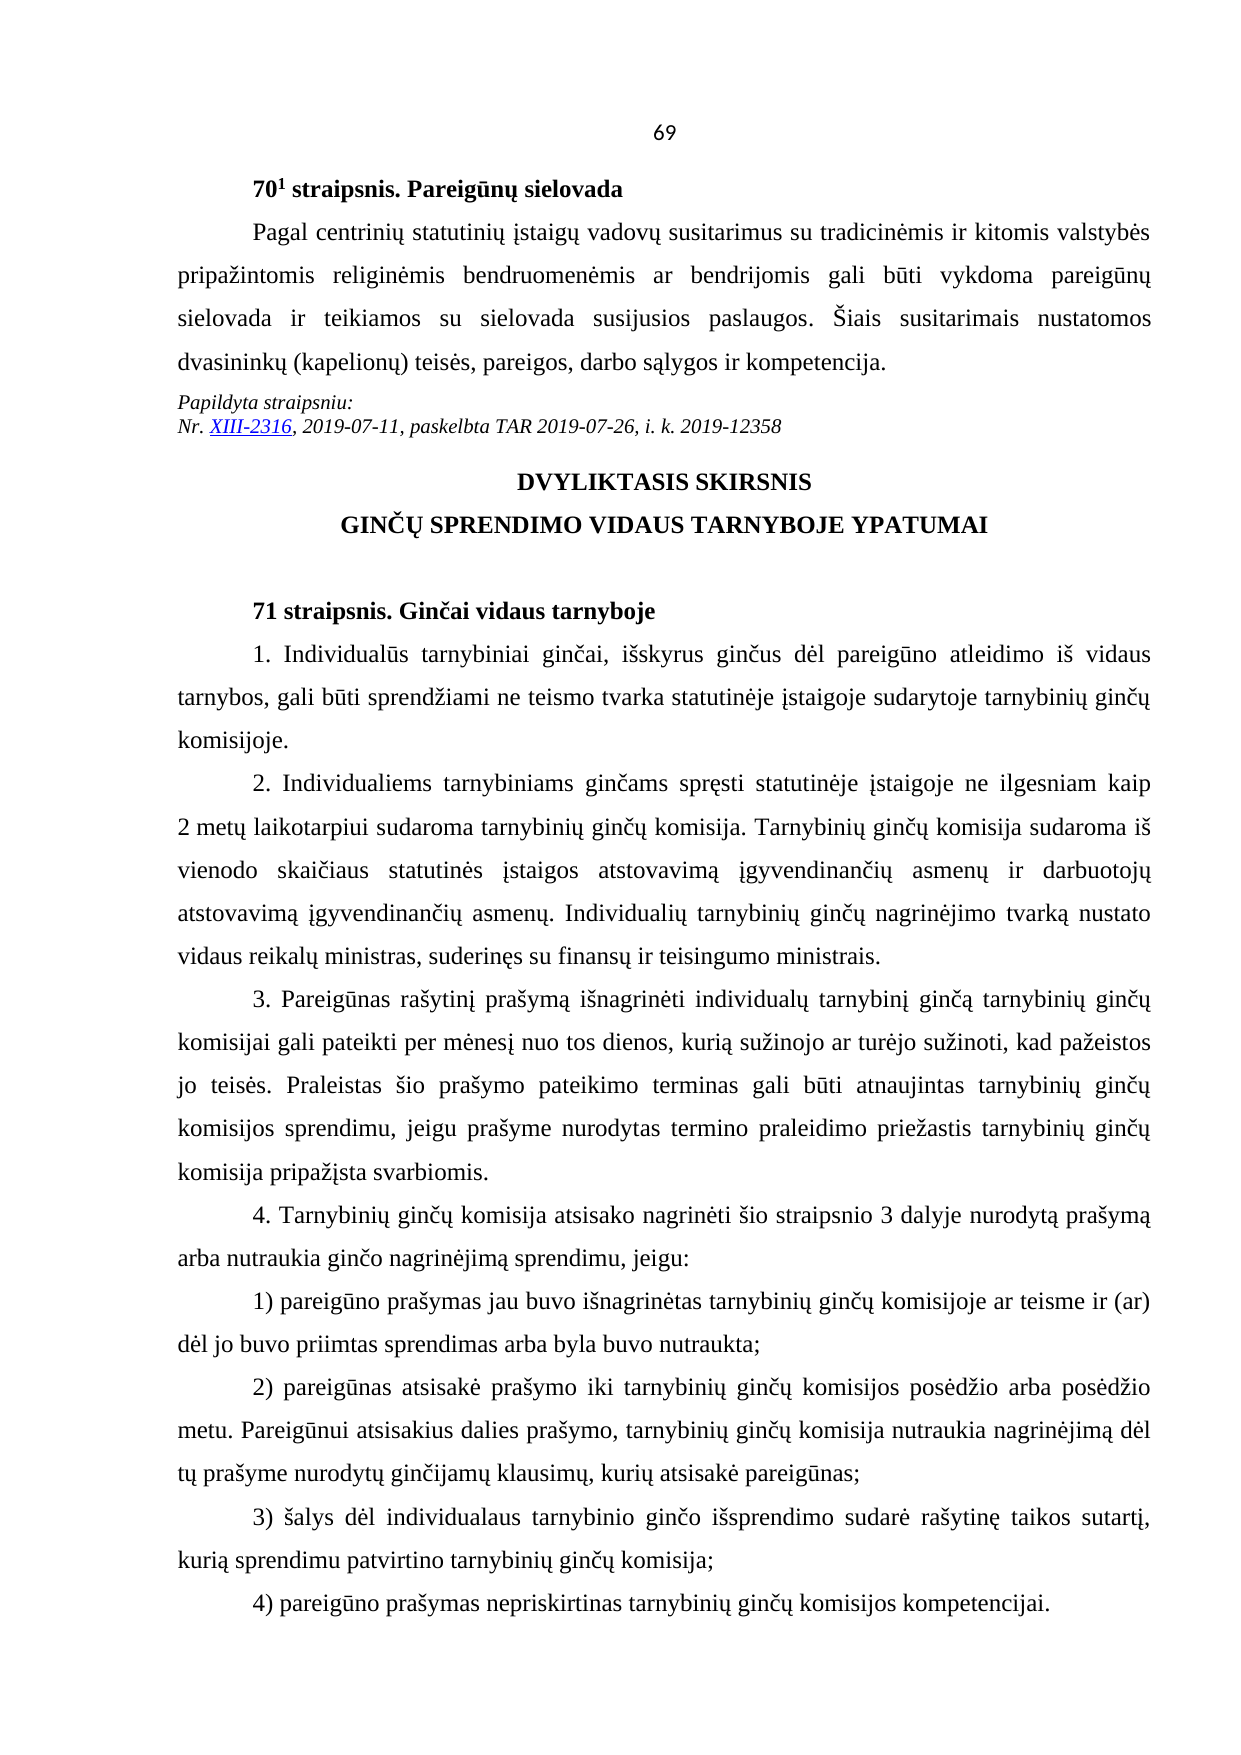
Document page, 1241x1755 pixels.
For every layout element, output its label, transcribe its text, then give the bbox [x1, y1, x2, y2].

text 4) pareigūno prašymas nepriskirtinas tarnybinių ginčų komisijos kompetencijai. [177, 1588, 1152, 1617]
text 3. Pareigūnas rašytinį prašymą išnagrinėti individualų tarnybinį ginčą tarnybinių ginčų komisijai gali pateikti per mėnesį nuo tos dienos, kurią sužinojo ar turėjo sužinoti, kad pažeistos jo teisės. Praleistas šio prašymo pateikimo terminas gali būti atnaujintas tarnybinių ginčų komisijos sprendimu, jeigu prašyme nurodytas termino praleidimo priežastis tarnybinių ginčų komisija pripažįsta svarbiomis. [177, 984, 1152, 1185]
text GINČŲ SPRENDIMO VIDAUS TARNYBOJE YPATUMAI [177, 510, 1152, 538]
text Papildyta straipsniu: [177, 390, 1152, 414]
text 2) pareigūnas atsisakė prašymo iki tarnybinių ginčų komisijos posėdžio arba posėdžio metu. Pareigūnui atsisakius dalies prašymo, tarnybinių ginčų komisija nutraukia nagrinėjimą dėl tų prašyme nurodytų ginčijamų klausimų, kurių atsisakė pareigūnas; [177, 1372, 1152, 1487]
text 701 straipsnis. Pareigūnų sielovada [177, 174, 1152, 203]
text 3) šalys dėl individualaus tarnybinio ginčo išsprendimo sudarė rašytinę taikos sutartį, kurią sprendimu patvirtino tarnybinių ginčų komisija; [177, 1502, 1152, 1573]
text 71 straipsnis. Ginčai vidaus tarnyboje [177, 596, 1152, 625]
text DVYLIKTASIS SKIRSNIS [177, 467, 1152, 495]
text Pagal centrinių statutinių įstaigų vadovų susitarimus su tradicinėmis ir kitomis valstybės pripažintomis religinėmis bendruomenėmis ar bendrijomis gali būti vykdoma pareigūnų sielovada ir teikiamos su sielovada susijusios paslaugos. Šiais susitarimais nustatomos dvasininkų (kapelionų) teisės, pareigos, darbo sąlygos ir kompetencija. [177, 217, 1152, 375]
text 4. Tarnybinių ginčų komisija atsisako nagrinėti šio straipsnio 3 dalyje nurodytą prašymą arba nutraukia ginčo nagrinėjimą sprendimu, jeigu: [177, 1200, 1152, 1272]
text Nr. XIII-2316, 2019-07-11, paskelbta TAR 2019-07-26, i. k. 2019-12358 [177, 414, 1152, 438]
text 1) pareigūno prašymas jau buvo išnagrinėtas tarnybinių ginčų komisijoje ar teisme ir (ar) dėl jo buvo priimtas sprendimas arba byla buvo nutraukta; [177, 1286, 1152, 1358]
text 2. Individualiems tarnybiniams ginčams spręsti statutinėje įstaigoje ne ilgesniam kaip 2 metų laikotarpiui sudaroma tarnybinių ginčų komisija. Tarnybinių ginčų komisija sudaroma iš vienodo skaičiaus statutinės įstaigos atstovavimą įgyvendinančių asmenų ir darbuotojų atstovavimą įgyvendinančių asmenų. Individualių tarnybinių ginčų nagrinėjimo tvarką nustato vidaus reikalų ministras, suderinęs su finansų ir teisingumo ministrais. [177, 768, 1152, 970]
text 1. Individualūs tarnybiniai ginčai, išskyrus ginčus dėl pareigūno atleidimo iš vidaus tarnybos, gali būti sprendžiami ne teismo tvarka statutinėje įstaigoje sudarytoje tarnybinių ginčų komisijoje. [177, 639, 1152, 754]
